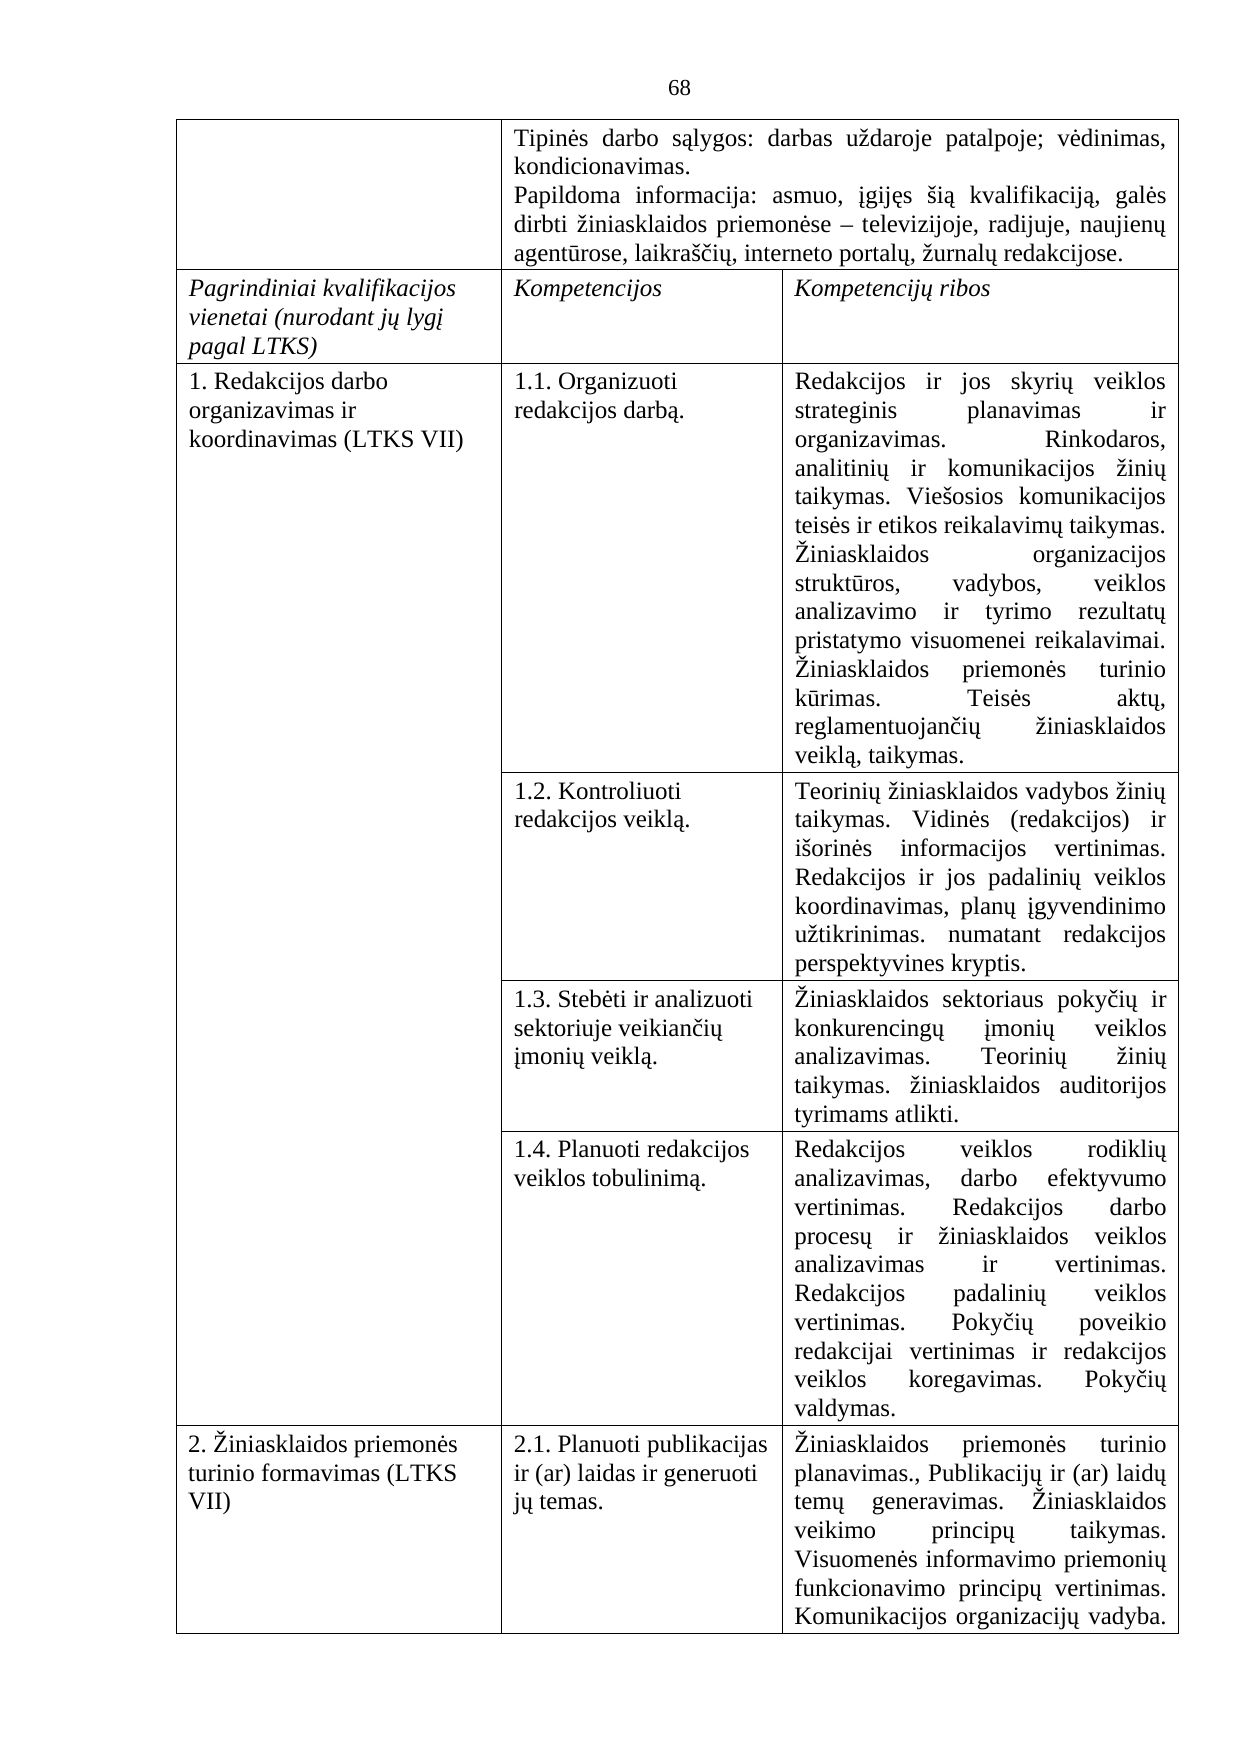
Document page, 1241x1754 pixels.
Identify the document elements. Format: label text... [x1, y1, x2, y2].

table_cell 1.4. Planuoti redakcijos veiklos tobulinimą. [502, 1132, 782, 1425]
table_cell Teorinių žiniasklaidos vadybos žinių taikymas. Vidinės (redakcijos) ir išorinės informacijos vertinimas. Redakcijos ir jos padalinių veiklos koordinavimas, planų įgyvendinimo užtikrinimas. numatant redakcijos perspektyvines kryptis. [783, 773, 1178, 980]
table_cell Žiniasklaidos sektoriaus pokyčių ir konkurencingų įmonių veiklos analizavimas. Teorinių žinių taikymas. žiniasklaidos auditorijos tyrimams atlikti. [783, 981, 1178, 1131]
table_cell Kompetencijos [502, 270, 782, 362]
table_cell Žiniasklaidos priemonės turinio planavimas., Publikacijų ir (ar) laidų temų generavimas. Žiniasklaidos veikimo principų taikymas. Visuomenės informavimo priemonių funkcionavimo principų vertinimas. Komunikacijos organizacijų vadyba. [783, 1426, 1178, 1633]
table_cell Pagrindiniai kvalifikacijos vienetai (nurodant jų lygį pagal LTKS) [177, 270, 501, 362]
table_cell Redakcijos ir jos skyrių veiklos strateginis planavimas ir organizavimas. Rinkodaros, analitinių ir komunikacijos žinių taikymas. Viešosios komunikacijos teisės ir etikos reikalavimų taikymas. Žiniasklaidos organizacijos struktūros, vadybos, veiklos analizavimo ir tyrimo rezultatų pristatymo visuomenei reikalavimai. Žiniasklaidos priemonės turinio kūrimas. Teisės aktų, reglamentuojančių žiniasklaidos veiklą, taikymas. [783, 364, 1178, 772]
table_cell 1.1. Organizuoti redakcijos darbą. [502, 364, 782, 772]
table_header [177, 120, 501, 269]
table_cell Kompetencijų ribos [783, 270, 1178, 362]
table_cell Redakcijos veiklos rodiklių analizavimas, darbo efektyvumo vertinimas. Redakcijos darbo procesų ir žiniasklaidos veiklos analizavimas ir vertinimas. Redakcijos padalinių veiklos vertinimas. Pokyčių poveikio redakcijai vertinimas ir redakcijos veiklos koregavimas. Pokyčių valdymas. [783, 1132, 1178, 1425]
table_cell 1.3. Stebėti ir analizuoti sektoriuje veikiančių įmonių veiklą. [502, 981, 782, 1131]
table_cell 1.2. Kontroliuoti redakcijos veiklą. [502, 773, 782, 980]
table_cell 1. Redakcijos darbo organizavimas ir koordinavimas (LTKS VII) [177, 364, 501, 1425]
table_header Tipinės darbo sąlygos: darbas uždaroje patalpoje; vėdinimas, kondicionavimas. Papildoma informacija: asmuo, įgijęs šią kvalifikaciją, galės dirbti žiniasklaidos priemonėse – televizijoje, radijuje, naujienų agentūrose, laikraščių, interneto portalų, žurnalų redakcijose. [502, 120, 1178, 269]
table_cell 2.1. Planuoti publikacijas ir (ar) laidas ir generuoti jų temas. [502, 1426, 782, 1633]
table_cell 2. Žiniasklaidos priemonės turinio formavimas (LTKS VII) [177, 1426, 501, 1633]
